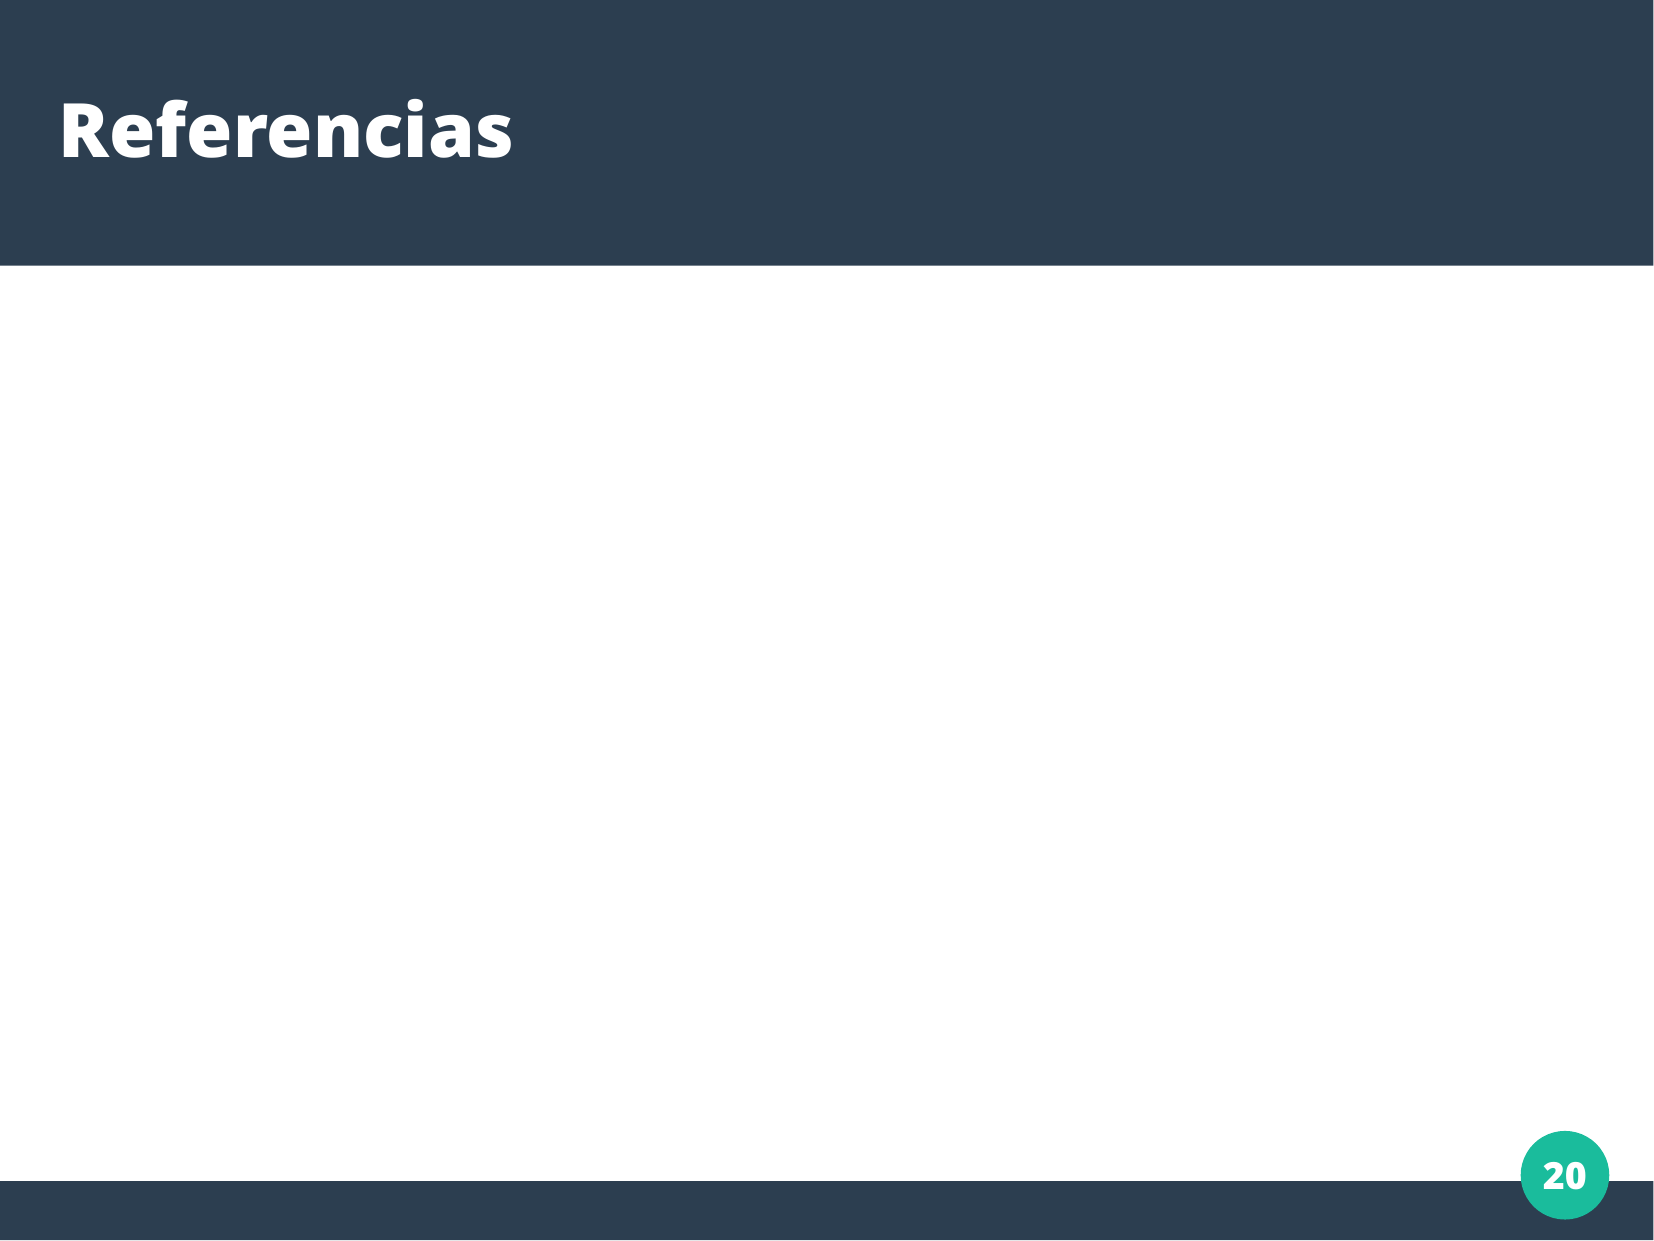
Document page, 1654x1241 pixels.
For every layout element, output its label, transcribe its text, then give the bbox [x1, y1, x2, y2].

title Referencias [59, 49, 1595, 207]
